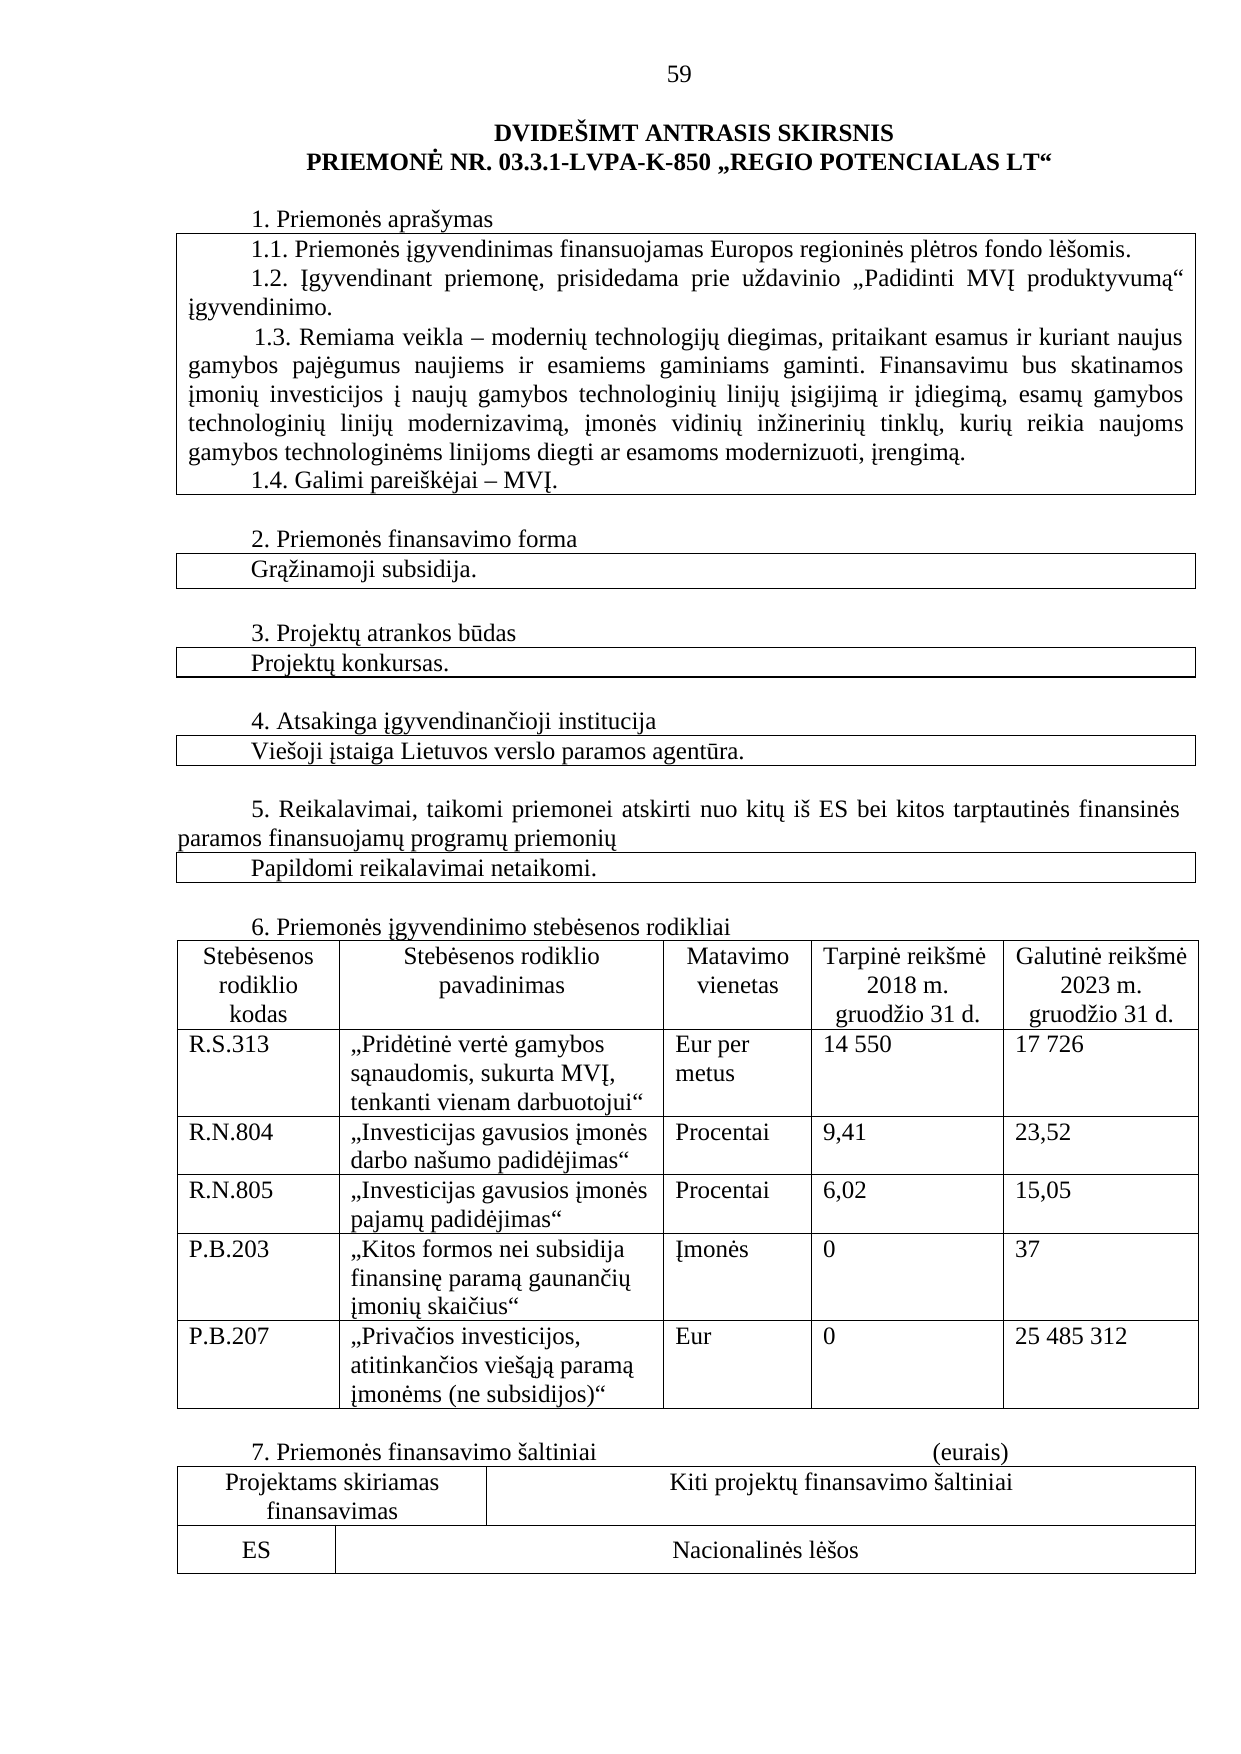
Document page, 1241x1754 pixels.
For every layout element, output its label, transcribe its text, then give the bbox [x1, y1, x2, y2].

table_cell „Investicijas gavusios įmonės darbo našumo padidėjimas“ [340, 1117, 663, 1174]
table_cell R.N.805 [178, 1175, 339, 1233]
table_header Galutinė reikšmė 2023 m. gruodžio 31 d. [1004, 941, 1198, 1028]
table_cell 14 550 [812, 1030, 1003, 1116]
table_cell „Privačios investicijos, atitinkančios viešąją paramą įmonėms (ne subsidijos)“ [340, 1321, 663, 1407]
table_header Matavimo vienetas [664, 941, 811, 1028]
text 5. Reikalavimai, taikomi priemonei atskirti nuo kitų iš ES bei kitos tarptautinės finansinės paramos finansuojamų programų priemonių [177, 794, 1181, 852]
table_cell 37 [1004, 1234, 1198, 1320]
table_cell P.B.203 [178, 1234, 339, 1320]
table_cell 0 [812, 1321, 1003, 1407]
text 3. Projektų atrankos būdas [177, 618, 1181, 647]
table_cell Eur per metus [664, 1030, 811, 1116]
table_header Tarpinė reikšmė 2018 m. gruodžio 31 d. [812, 941, 1003, 1028]
table_header Stebėsenos rodiklio kodas [178, 941, 339, 1028]
text 6. Priemonės įgyvendinimo stebėsenos rodikliai [177, 912, 1181, 940]
table_cell R.S.313 [178, 1030, 339, 1116]
table_header Kiti projektų finansavimo šaltiniai [487, 1467, 1195, 1524]
table_cell P.B.207 [178, 1321, 339, 1407]
table_cell Eur [664, 1321, 811, 1407]
table_cell „Investicijas gavusios įmonės pajamų padidėjimas“ [340, 1175, 663, 1233]
table_cell 25 485 312 [1004, 1321, 1198, 1407]
table_cell 15,05 [1004, 1175, 1198, 1233]
text 1. Priemonės aprašymas [177, 204, 1181, 233]
table_cell 1.2. Įgyvendinant priemonę, prisidedama prie uždavinio „Padidinti MVĮ produktyvumą“ įgyvendinimo. [177, 263, 1195, 322]
table_header Grąžinamoji subsidija. [177, 554, 1195, 588]
table_header Papildomi reikalavimai netaikomi. [177, 853, 1195, 882]
table_cell 0 [812, 1234, 1003, 1320]
table_cell Procentai [664, 1117, 811, 1174]
text PRIEMONĖ NR. 03.3.1-LVPA-K-850 „REGIO POTENCIALAS LT“ [177, 147, 1181, 176]
table_cell 17 726 [1004, 1030, 1198, 1116]
text DVIDEŠIMT ANTRASIS SKIRSNIS [177, 118, 1211, 147]
table_cell Nacionalinės lėšos [336, 1526, 1195, 1572]
table_cell 23,52 [1004, 1117, 1198, 1174]
text 7. Priemonės finansavimo šaltiniai (eurais) [251, 1437, 1181, 1466]
table_header 1.1. Priemonės įgyvendinimas finansuojamas Europos regioninės plėtros fondo lėšomis. [177, 234, 1195, 263]
table_cell Įmonės [664, 1234, 811, 1320]
text 2. Priemonės finansavimo forma [244, 524, 1181, 553]
table_cell 1.4. Galimi pareiškėjai – MVĮ. [177, 466, 1195, 494]
table_cell ES [178, 1526, 335, 1572]
table_cell 1.3. Remiama veikla – modernių technologijų diegimas, pritaikant esamus ir kuriant naujus gamybos pajėgumus naujiems ir esamiems gaminiams gaminti. Finansavimu bus skatinamos įmonių investicijos į naujų gamybos technologinių linijų įsigijimą ir įdiegimą, esamų gamybos technologinių linijų modernizavimą, įmonės vidinių inžinerinių tinklų, kurių reikia naujoms gamybos technologinėms linijoms diegti ar esamoms modernizuoti, įrengimą. [177, 322, 1195, 466]
table_header Viešoji įstaiga Lietuvos verslo paramos agentūra. [177, 736, 1195, 765]
table_header Projektų konkursas. [177, 648, 1195, 676]
table_cell „Pridėtinė vertė gamybos sąnaudomis, sukurta MVĮ, tenkanti vienam darbuotojui“ [340, 1030, 663, 1116]
table_cell 6,02 [812, 1175, 1003, 1233]
table_cell „Kitos formos nei subsidija finansinę paramą gaunančių įmonių skaičius“ [340, 1234, 663, 1320]
table_header Projektams skiriamas finansavimas [178, 1467, 486, 1524]
table_cell R.N.804 [178, 1117, 339, 1174]
table_cell Procentai [664, 1175, 811, 1233]
table_header Stebėsenos rodiklio pavadinimas [340, 941, 663, 1028]
table_cell 9,41 [812, 1117, 1003, 1174]
text 4. Atsakinga įgyvendinančioji institucija [177, 706, 1181, 735]
